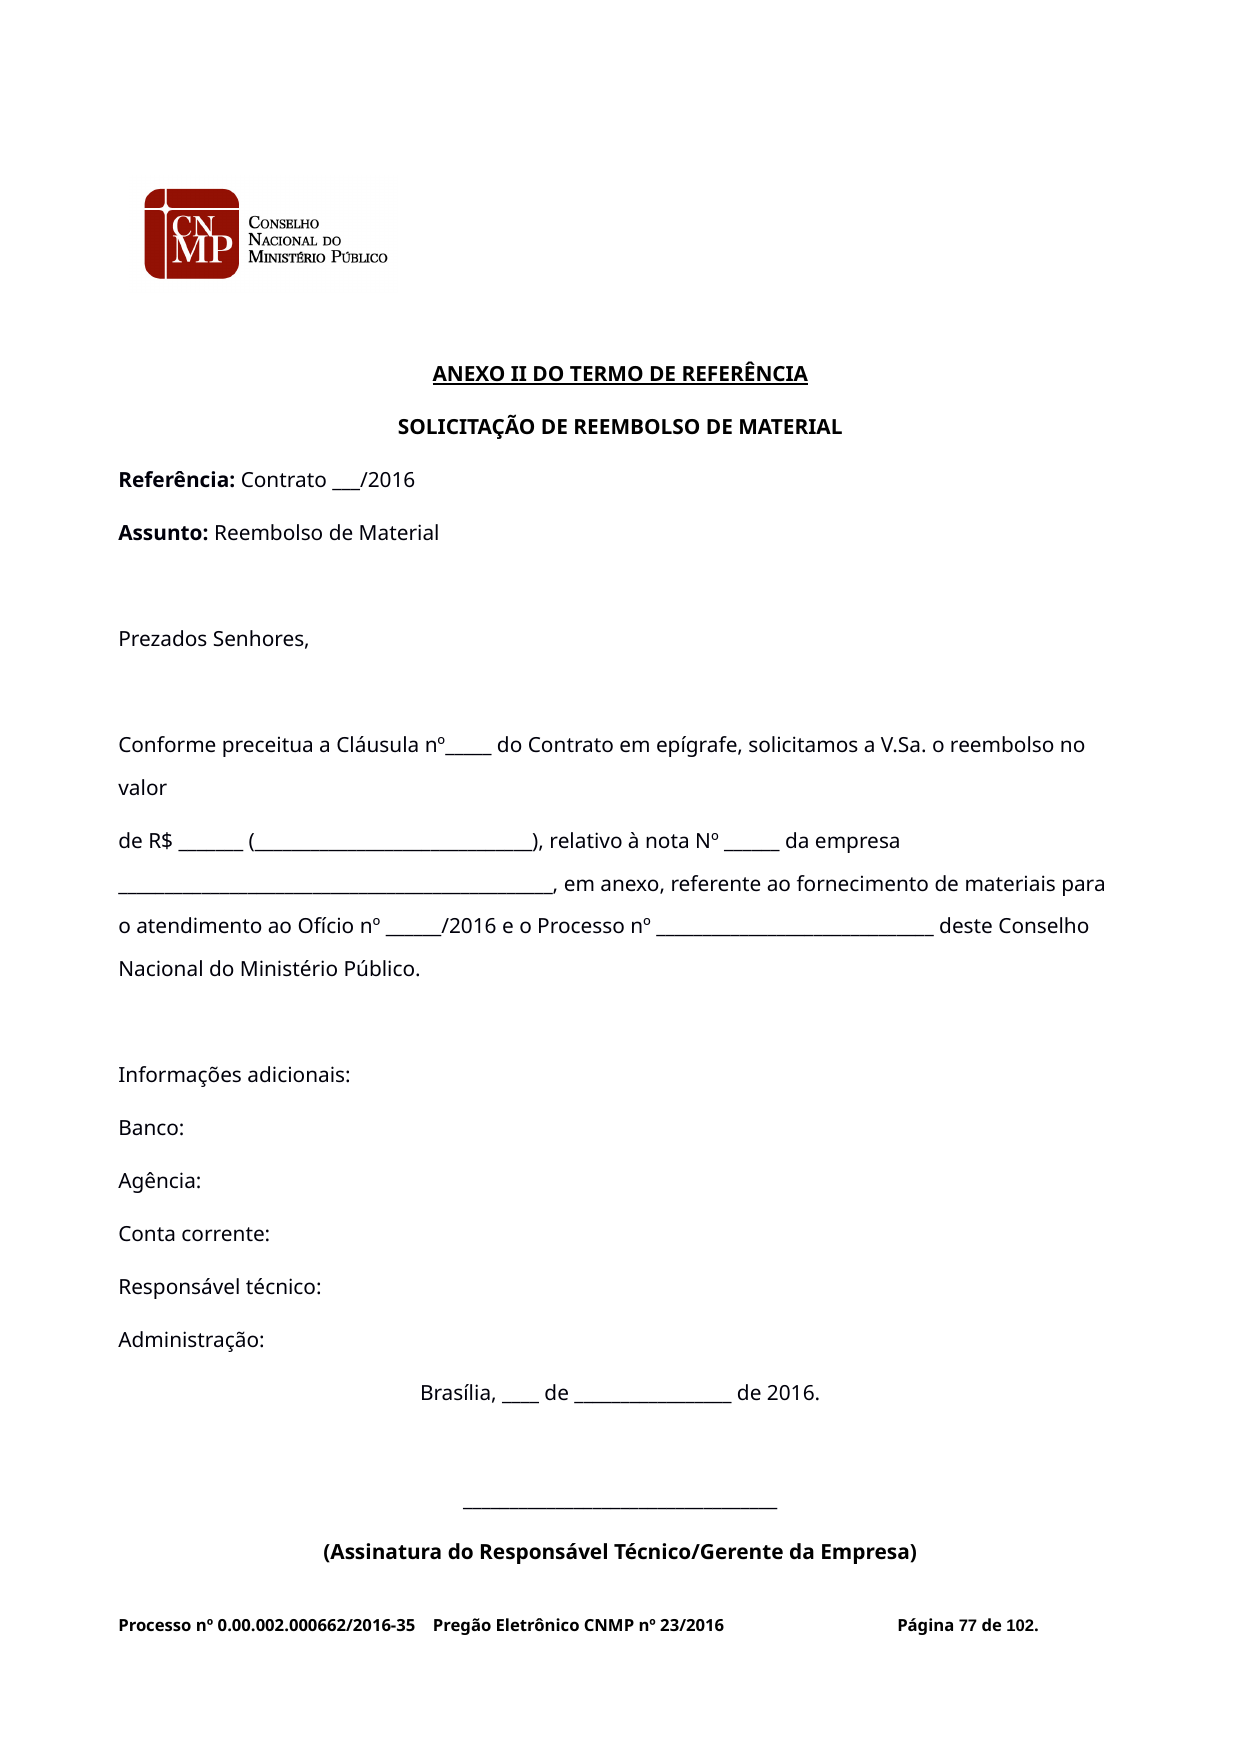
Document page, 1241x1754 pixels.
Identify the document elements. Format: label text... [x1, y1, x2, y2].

text Responsável técnico: [118, 1272, 1122, 1300]
text Banco: [118, 1113, 1122, 1141]
text SOLICITAÇÃO DE REEMBOLSO DE MATERIAL [118, 412, 1122, 441]
text Agência: [118, 1166, 1122, 1194]
text __________________________________ [118, 1484, 1122, 1512]
text Prezados Senhores, [118, 624, 1122, 653]
text (Assinatura do Responsável Técnico/Gerente da Empresa) [118, 1537, 1122, 1566]
text Brasília, ____ de _________________ de 2016. [118, 1378, 1122, 1406]
text Informações adicionais: [118, 1060, 1122, 1088]
text Conta corrente: [118, 1219, 1122, 1247]
text Assunto: Reembolso de Material [118, 518, 1122, 547]
text ANEXO II DO TERMO DE REFERÊNCIA [118, 359, 1122, 388]
text Administração: [118, 1325, 1122, 1353]
picture [128, 175, 398, 293]
text de R$ _______ (______________________________), relativo à nota Nº ______ da empresa _______________________________________________, em anexo, referente ao fornecimento de materiais para o atendimento ao Ofício nº ______/2016 e o Processo nº ______________________________ deste Conselho Nacional do Ministério Público. [118, 826, 1122, 982]
text Referência: Contrato ___/2016 [118, 465, 1122, 494]
text Conforme preceitua a Cláusula nº_____ do Contrato em epígrafe, solicitamos a V.Sa. o reembolso no valor [118, 730, 1122, 801]
